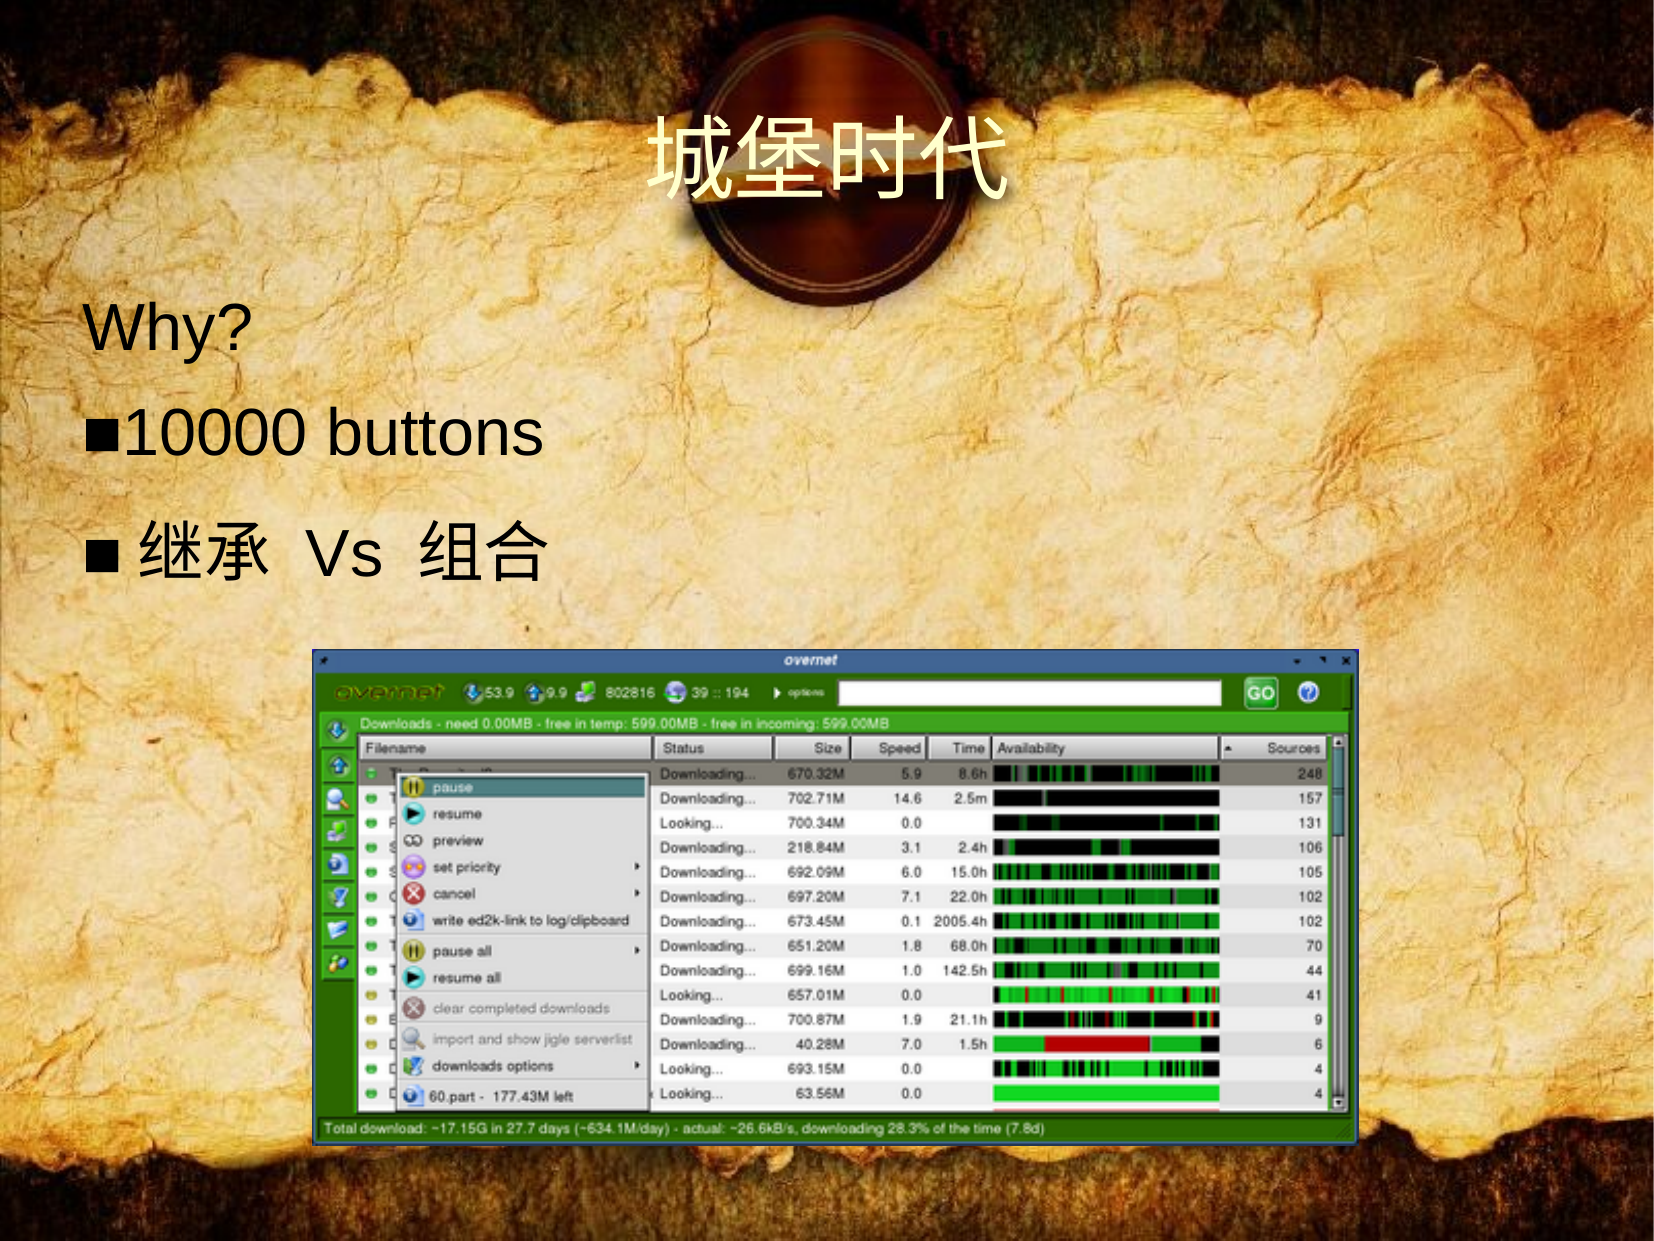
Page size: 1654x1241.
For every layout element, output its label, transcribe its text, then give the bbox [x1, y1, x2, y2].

picture [0, 0, 1654, 1241]
title 城堡时代 [82, 49, 1571, 257]
list Why? ■10000 buttons ■继承 Vs 组合 [82, 290, 1524, 745]
